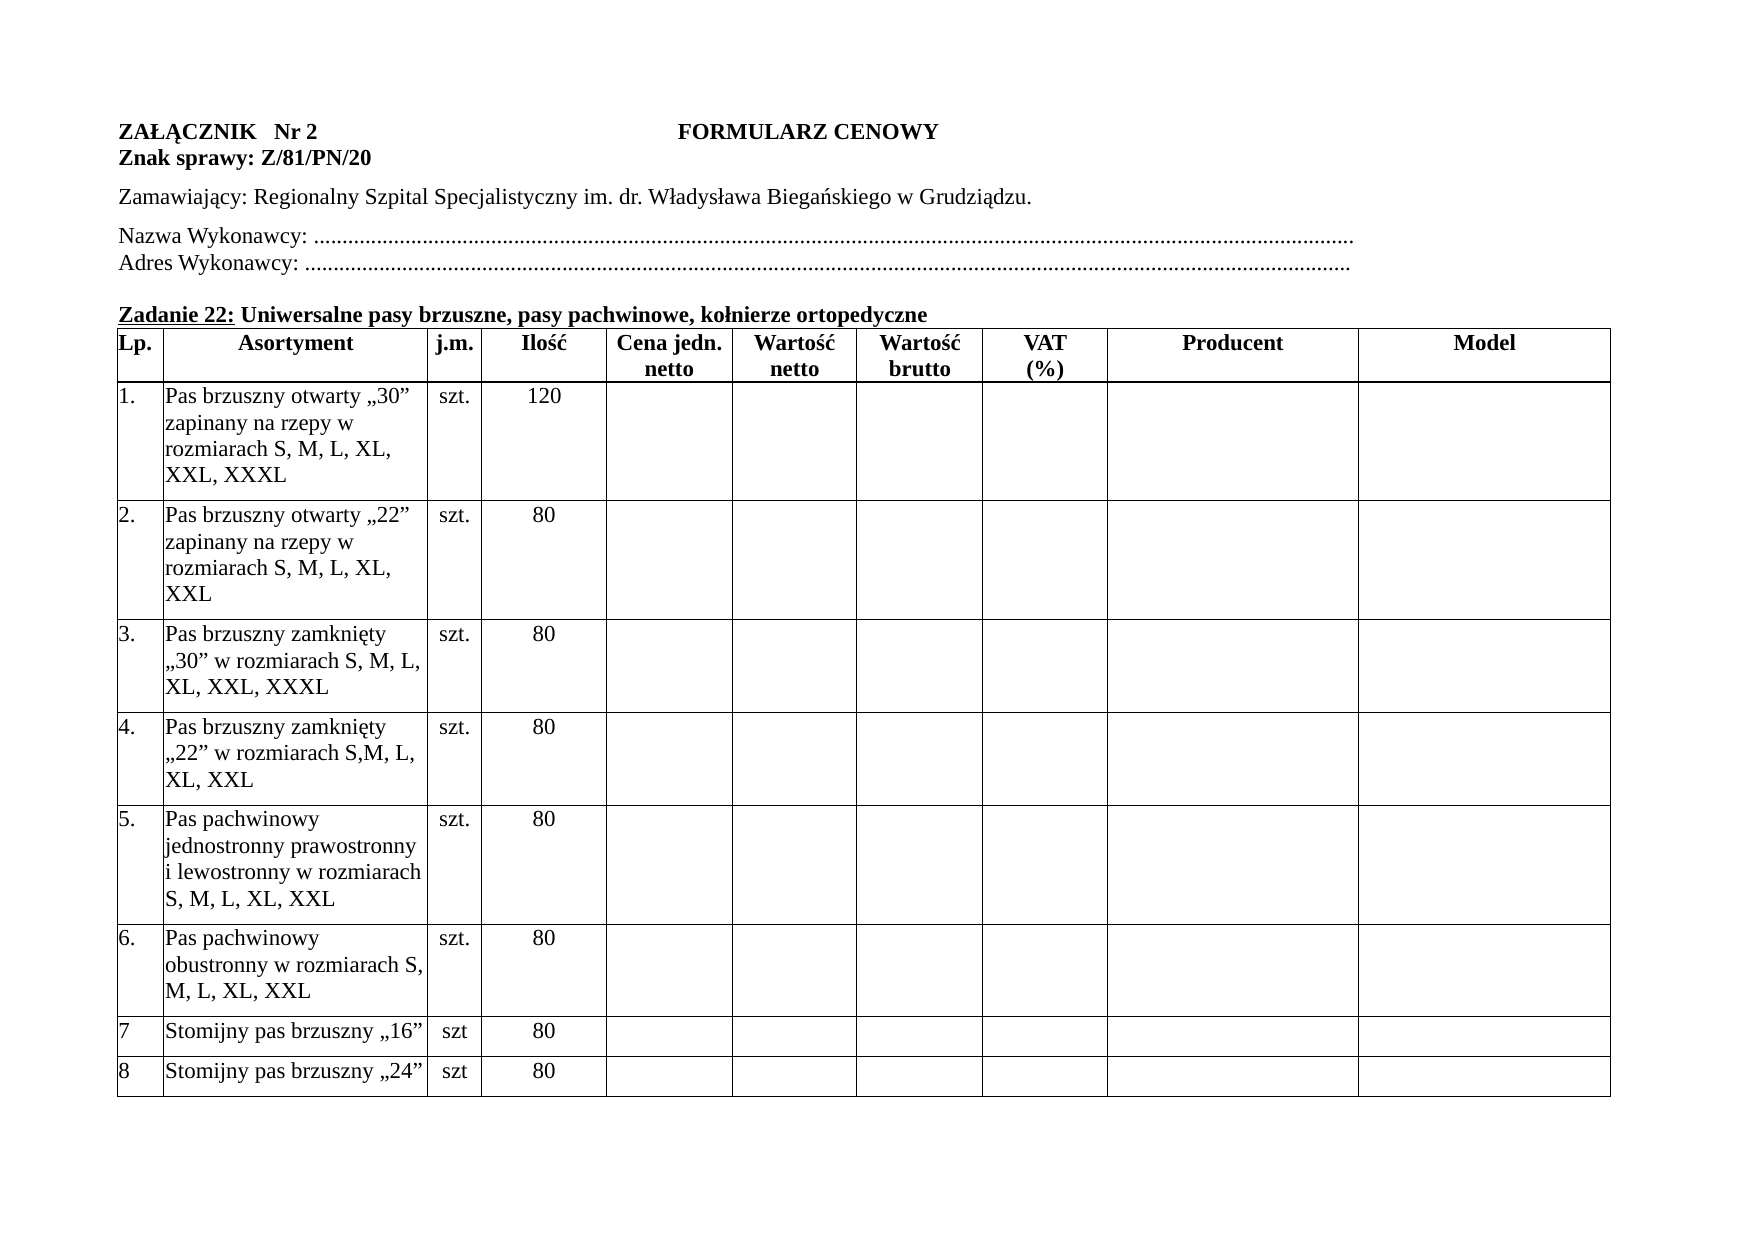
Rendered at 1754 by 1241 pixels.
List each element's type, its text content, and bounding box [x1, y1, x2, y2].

table_cell szt [428, 1017, 481, 1056]
table_cell [983, 501, 1107, 619]
subtitle ZAŁĄCZNIK Nr 2 FORMULARZ CENOWY [118, 118, 1636, 144]
table_cell 3. [118, 620, 163, 712]
table_header Asortyment [164, 329, 427, 381]
table_cell [1359, 713, 1610, 804]
table_cell Pas brzuszny otwarty „22” zapinany na rzepy w rozmiarach S, M, L, XL, XXL [164, 501, 427, 619]
table_cell [607, 806, 732, 923]
table_cell 80 [482, 620, 606, 712]
table_cell [857, 806, 982, 923]
text Zamawiający: Regionalny Szpital Specjalistyczny im. dr. Władysława Biegańskiego w Grudziądzu. [118, 183, 1645, 210]
table_cell [983, 383, 1107, 500]
table_cell Stomijny pas brzuszny „16” [164, 1017, 427, 1056]
table_cell [1359, 383, 1610, 500]
table_cell [857, 383, 982, 500]
table_cell Pas brzuszny otwarty „30” zapinany na rzepy w rozmiarach S, M, L, XL, XXL, XXXL [164, 383, 427, 500]
table_cell 8 [118, 1057, 163, 1096]
table_cell [733, 383, 856, 500]
table_cell Pas pachwinowy jednostronny prawostronny i lewostronny w rozmiarach S, M, L, XL, XXL [164, 806, 427, 923]
table_cell [1108, 806, 1358, 923]
table_cell [733, 1017, 856, 1056]
table_cell 5. [118, 806, 163, 923]
table_cell [983, 620, 1107, 712]
table_cell 4. [118, 713, 163, 804]
table_cell 2. [118, 501, 163, 619]
table_cell [607, 383, 732, 500]
table_cell [1359, 925, 1610, 1016]
table_cell [983, 1057, 1107, 1096]
table_cell [857, 713, 982, 804]
table_cell [983, 925, 1107, 1016]
table_cell [607, 501, 732, 619]
table_cell szt. [428, 501, 481, 619]
table_cell [857, 620, 982, 712]
table_cell [983, 1017, 1107, 1056]
table_header Model [1359, 329, 1610, 381]
table_cell [1359, 1017, 1610, 1056]
table_cell [607, 1017, 732, 1056]
table_cell szt. [428, 383, 481, 500]
table_cell 120 [482, 383, 606, 500]
table_cell 6. [118, 925, 163, 1016]
table_header Wartość netto [733, 329, 856, 381]
table_cell [607, 620, 732, 712]
table_cell [607, 925, 732, 1016]
text Nazwa Wykonawcy: ...................................................................................................................................................................................... [118, 222, 1636, 248]
table_cell [1108, 383, 1358, 500]
subtitle Zadanie 22: Uniwersalne pasy brzuszne, pasy pachwinowe, kołnierze ortopedyczne [118, 301, 1636, 328]
table_header Producent [1108, 329, 1358, 381]
table_cell 80 [482, 713, 606, 804]
table_cell 1. [118, 383, 163, 500]
table_header Cena jedn. netto [607, 329, 732, 381]
table_cell szt [428, 1057, 481, 1096]
table_cell szt. [428, 806, 481, 923]
table_cell 80 [482, 925, 606, 1016]
table_header Wartość brutto [857, 329, 982, 381]
table_header VAT (%) [983, 329, 1107, 381]
table_header j.m. [428, 329, 481, 381]
table_cell 80 [482, 501, 606, 619]
table_cell [733, 713, 856, 804]
table_cell [733, 1057, 856, 1096]
table_cell [1359, 806, 1610, 923]
table_cell [1108, 925, 1358, 1016]
table_cell Pas brzuszny zamknięty „22” w rozmiarach S,M, L, XL, XXL [164, 713, 427, 804]
table_cell Pas pachwinowy obustronny w rozmiarach S, M, L, XL, XXL [164, 925, 427, 1016]
table_cell Stomijny pas brzuszny „24” [164, 1057, 427, 1096]
text Adres Wykonawcy: ....................................................................................................................................................................................... [118, 248, 1636, 275]
table_cell [1108, 1057, 1358, 1096]
table_cell [1108, 501, 1358, 619]
table_cell [1359, 1057, 1610, 1096]
table_cell 80 [482, 806, 606, 923]
table_cell Pas brzuszny zamknięty „30” w rozmiarach S, M, L, XL, XXL, XXXL [164, 620, 427, 712]
table_cell [857, 1017, 982, 1056]
table_cell [1359, 620, 1610, 712]
table_cell [733, 925, 856, 1016]
table_cell [733, 806, 856, 923]
table_cell [607, 713, 732, 804]
table_cell [857, 1057, 982, 1096]
table_cell [857, 501, 982, 619]
table_cell [983, 806, 1107, 923]
table_cell szt. [428, 713, 481, 804]
table_cell [1108, 713, 1358, 804]
table_cell szt. [428, 620, 481, 712]
table_cell [733, 501, 856, 619]
table_cell 7 [118, 1017, 163, 1056]
table_cell [607, 1057, 732, 1096]
table_cell [1108, 1017, 1358, 1056]
table_cell [857, 925, 982, 1016]
table_cell [1108, 620, 1358, 712]
table_cell [983, 713, 1107, 804]
text Znak sprawy: Z/81/PN/20 [118, 144, 1645, 171]
table_header Lp. [118, 329, 163, 381]
table_cell 80 [482, 1017, 606, 1056]
table_cell szt. [428, 925, 481, 1016]
table_header Ilość [482, 329, 606, 381]
table_cell 80 [482, 1057, 606, 1096]
table_cell [1359, 501, 1610, 619]
table_cell [733, 620, 856, 712]
